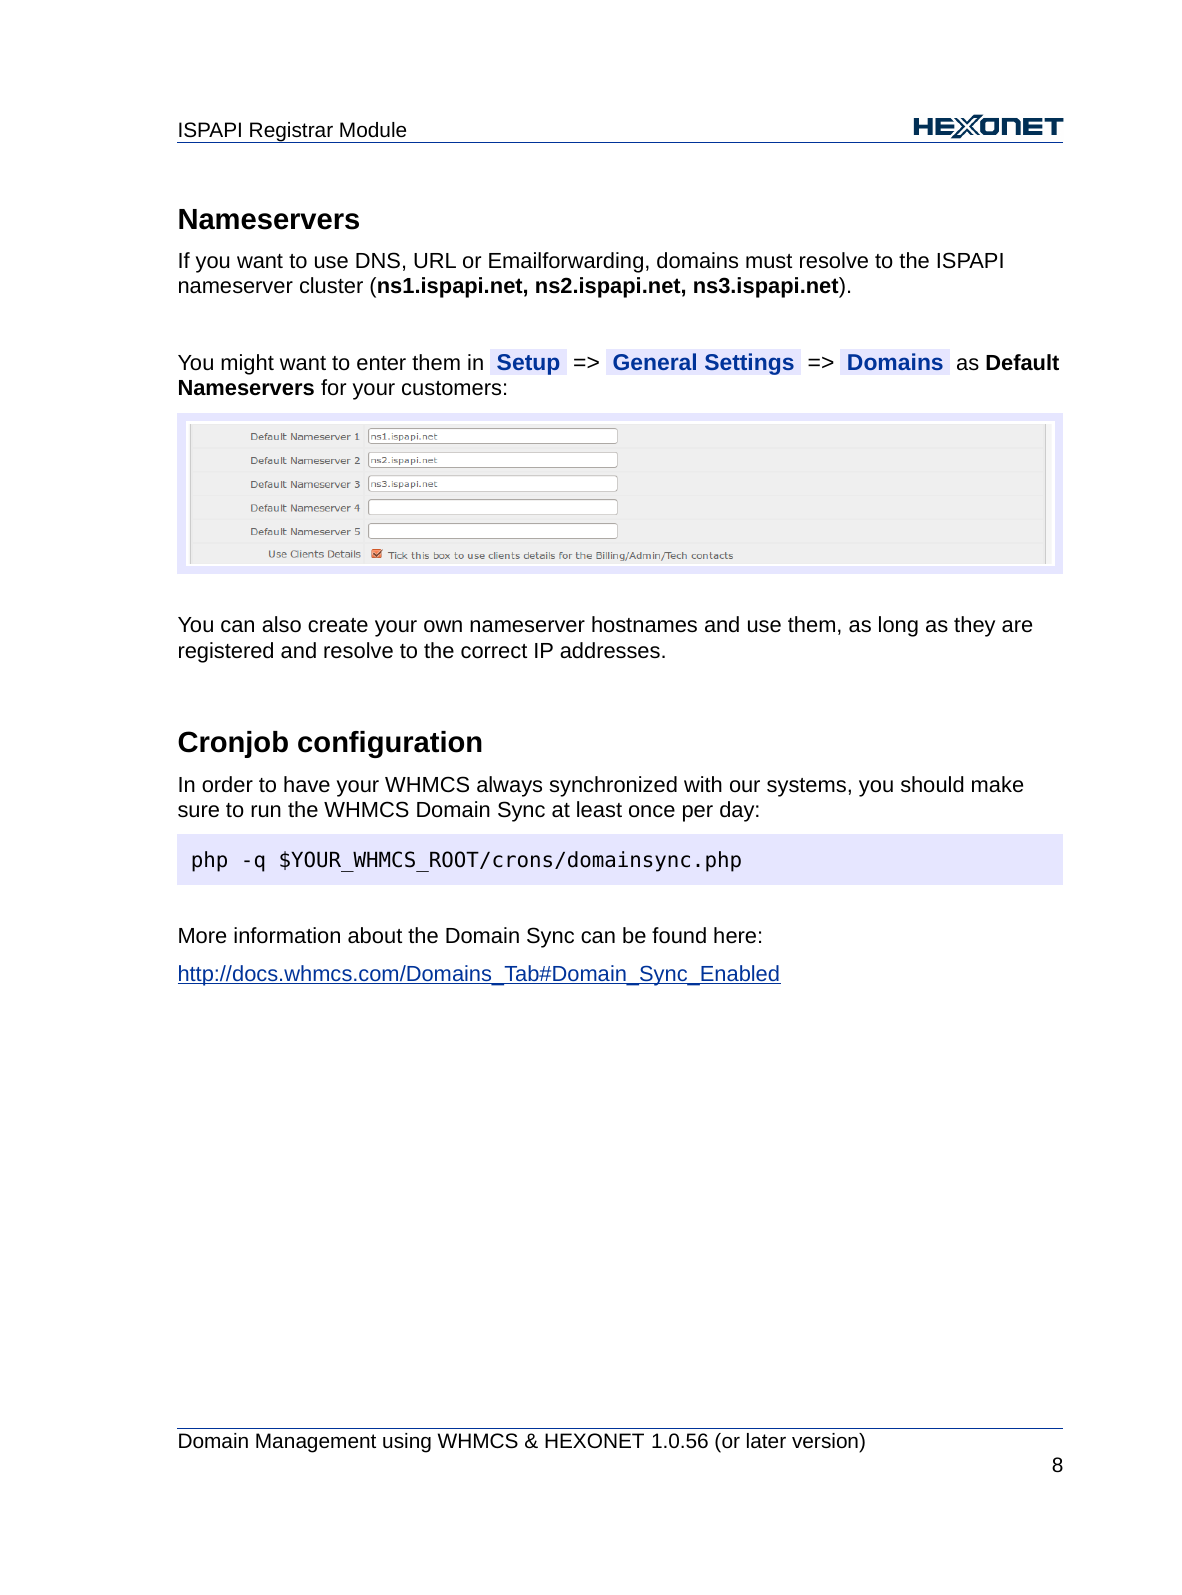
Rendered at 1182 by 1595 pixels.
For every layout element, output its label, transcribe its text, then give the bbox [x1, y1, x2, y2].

text You might want to enter them in Setup => General Settings => Domains as Default Nameservers for your customers: [177, 349, 1063, 400]
subtitle Nameservers [177, 202, 1063, 236]
picture [912, 113, 1065, 140]
picture [188, 424, 1052, 564]
text http://docs.whmcs.com/Domains_Tab#Domain_Sync_Enabled [177, 961, 1063, 1011]
text More information about the Domain Sync can be found here: [177, 923, 1063, 948]
text If you want to use DNS, URL or Emailforwarding, domains must resolve to the ISPAPI nameserver cluster (ns1.ispapi.net, ns2.ispapi.net, ns3.ispapi.net). [177, 248, 1063, 298]
subtitle Cronjob configuration [177, 725, 1063, 759]
text You can also create your own nameserver hostnames and use them, as long as they are registered and resolve to the correct IP addresses. [177, 612, 1063, 663]
text php -q $YOUR_WHMCS_ROOT/crons/domainsync.php [188, 845, 1053, 875]
text In order to have your WHMCS always synchronized with our systems, you should make sure to run the WHMCS Domain Sync at least once per day: [177, 771, 1063, 822]
